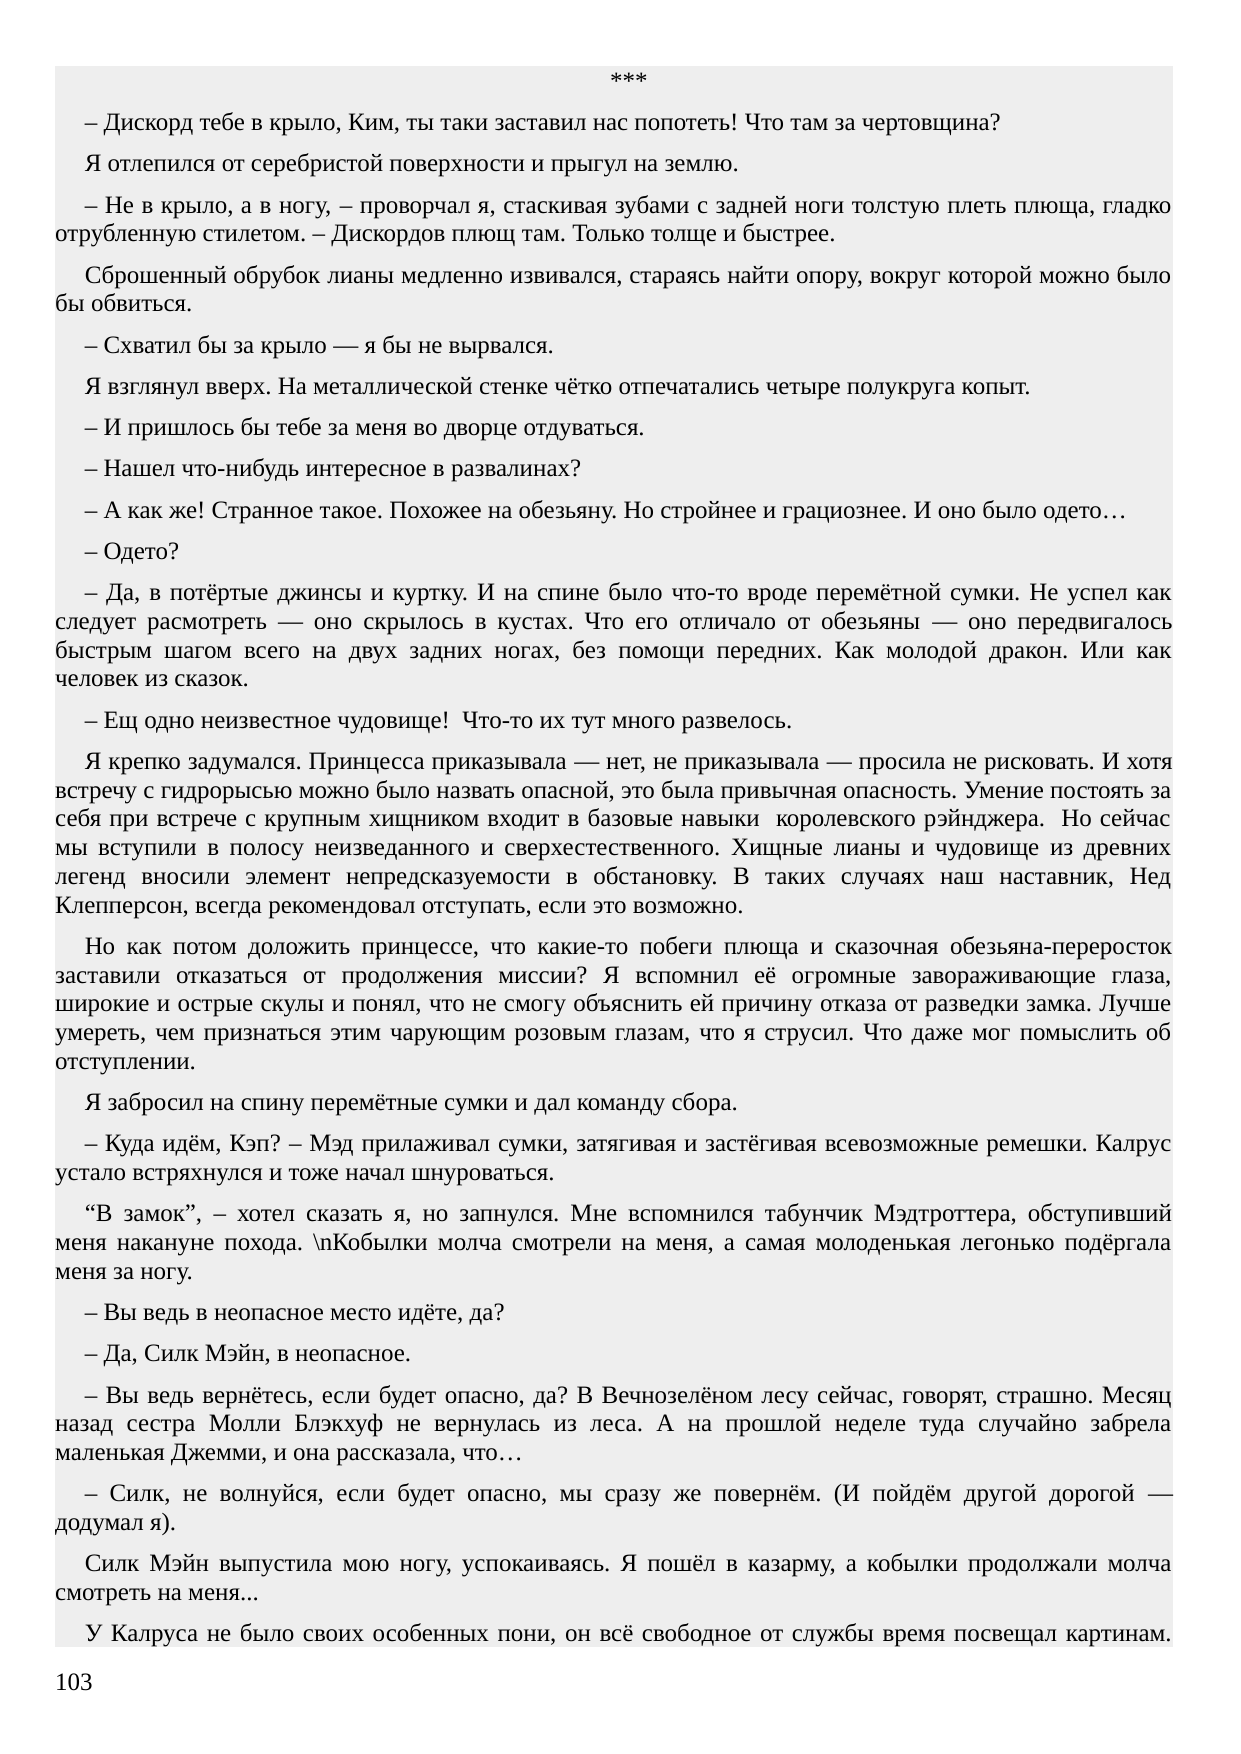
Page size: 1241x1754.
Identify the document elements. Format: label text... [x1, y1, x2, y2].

text – Одето? [55, 536, 1173, 565]
text Я крепко задумался. Принцесса приказывала — нет, не приказывала — просила не рисковать. И хотя встречу с гидрорысью можно было назвать опасной, это была привычная опасность. Умение постоять за себя при встрече с крупным хищником входит в базовые навыки королевского рэйнджера. Но сейчас мы вступили в полосу неизведанного и сверхестественного. Хищные лианы и чудовище из древних легенд вносили элемент непредсказуемости в обстановку. В таких случаях наш наставник, Нед Клепперсон, всегда рекомендовал отступать, если это возможно. [55, 746, 1173, 918]
text – Ещ одно неизвестное чудовище! Что-то их тут много развелось. [55, 705, 1173, 733]
text – Силк, не волнуйся, если будет опасно, мы сразу же повернём. (И пойдём другой дорогой — додумал я). [55, 1478, 1173, 1536]
text *** [55, 66, 1173, 95]
text Но как потом доложить принцессе, что какие-то побеги плюща и сказочная обезьяна-переросток заставили отказаться от продолжения миссии? Я вспомнил её огромные завораживающие глаза, широкие и острые скулы и понял, что не смогу объяснить ей причину отказа от разведки замка. Лучше умереть, чем признаться этим чарующим розовым глазам, что я струсил. Что даже мог помыслить об отступлении. [55, 931, 1173, 1075]
text – Вы ведь вернётесь, если будет опасно, да? В Вечнозелёном лесу сейчас, говорят, страшно. Месяц назад сестра Молли Блэкхуф не вернулась из леса. А на прошлой неделе туда случайно забрела маленькая Джемми, и она рассказала, что… [55, 1380, 1173, 1466]
text – Дискорд тебе в крыло, Ким, ты таки заставил нас попотеть! Что там за чертовщина? [55, 107, 1173, 136]
text – Да, Силк Мэйн, в неопасное. [55, 1338, 1173, 1367]
text – Да, в потёртые джинсы и куртку. И на спине было что-то вроде перемётной сумки. Не успел как следует расмотреть — оно скрылось в кустах. Что его отличало от обезьяны — оно передвигалось быстрым шагом всего на двух задних ногах, без помощи передних. Как молодой дракон. Или как человек из сказок. [55, 577, 1173, 692]
text – Вы ведь в неопасное место идёте, да? [55, 1297, 1173, 1326]
text – Куда идём, Кэп? – Мэд прилаживал сумки, затягивая и застёгивая всевозможные ремешки. Калрус устало встряхнулся и тоже начал шнуроваться. [55, 1128, 1173, 1186]
text – Нашел что-нибудь интересное в развалинах? [55, 453, 1173, 482]
text Я забросил на спину перемётные сумки и дал команду сбора. [55, 1087, 1173, 1116]
text У Калруса не было своих особенных пони, он всё свободное от службы время посвещал картинам. [55, 1618, 1173, 1647]
text – А как же! Странное такое. Похожее на обезьяну. Но стройнее и грациознее. И оно было одето… [55, 495, 1173, 523]
text Я отлепился от серебристой поверхности и прыгул на землю. [55, 148, 1173, 177]
text Силк Мэйн выпустила мою ногу, успокаиваясь. Я пошёл в казарму, а кобылки продолжали молча смотреть на меня... [55, 1548, 1173, 1606]
text – И пришлось бы тебе за меня во дворце отдуваться. [55, 412, 1173, 441]
text “В замок”, – хотел сказать я, но запнулся. Мне вспомнился табунчик Мэдтроттера, обступивший меня накануне похода. \nКобылки молча смотрели на меня, а самая молоденькая легонько подёргала меня за ногу. [55, 1198, 1173, 1285]
text Сброшенный обрубок лианы медленно извивался, стараясь найти опору, вокруг которой можно было бы обвиться. [55, 260, 1173, 317]
text – Схватил бы за крыло — я бы не вырвался. [55, 330, 1173, 358]
text – Не в крыло, а в ногу, – проворчал я, стаскивая зубами с задней ноги толстую плеть плюща, гладко отрубленную стилетом. – Дискордов плющ там. Только толще и быстрее. [55, 190, 1173, 247]
text Я взглянул вверх. На металлической стенке чётко отпечатались четыре полукруга копыт. [55, 371, 1173, 400]
